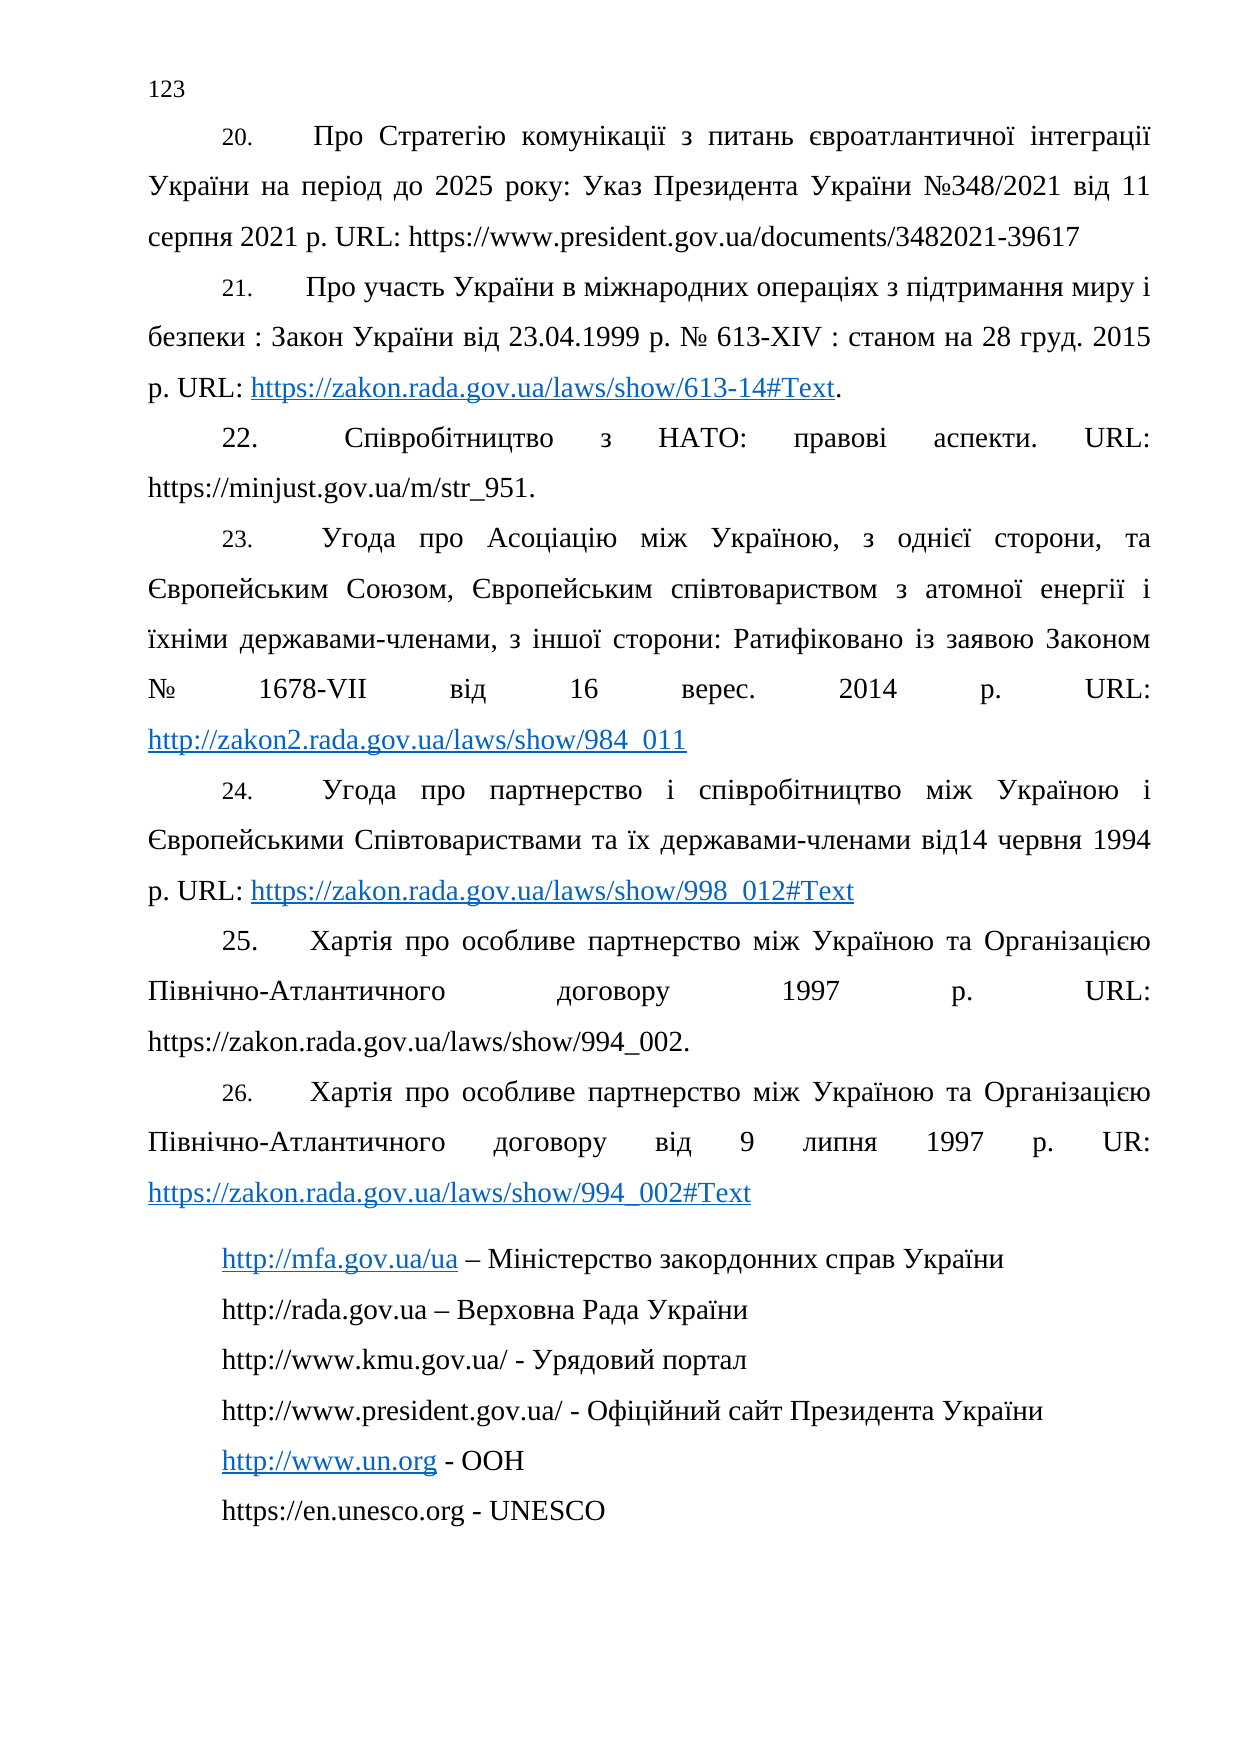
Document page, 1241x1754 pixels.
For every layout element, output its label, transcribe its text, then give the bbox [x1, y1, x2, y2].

text http://www.kmu.gov.ua/ - Урядовий портал [222, 1342, 1152, 1376]
text http://www.president.gov.ua/ - Офіційний сайт Президента України [222, 1393, 1152, 1426]
list Угода про Асоціацію між Україною, з однієї сторони, та Європейським Союзом, Європейським співтовариством з атомної енергії і їхніми державами-членами, з іншої сторони: Ратифіковано із заявою Законом № 1678-VII від 16 верес. 2014 р. URL: http://zakon2.rada.gov.ua/laws/show/984_011 [148, 521, 1152, 755]
list Про Стратегію комунікації з питань євроатлантичної інтеграції України на період до 2025 року: Указ Президента України №348/2021 від 11 серпня 2021 р. URL: https://www.president.gov.ua/documents/3482021-39617 [148, 118, 1152, 252]
text http://www.un.org - ООН [222, 1443, 1152, 1476]
list Хартія про особливе партнерство між Україною та Організацією Північно-Атлантичного договору від 9 липня 1997 р. UR: https://zakon.rada.gov.ua/laws/show/994_002#Text [148, 1074, 1152, 1208]
list Про участь України в міжнародних операціях з підтримання миру і безпеки : Закон України від 23.04.1999 р. № 613-XIV : станом на 28 груд. 2015 р. URL: https://zakon.rada.gov.ua/laws/show/613-14#Text. [148, 269, 1152, 403]
list Співробітництво з НАТО: правові аспекти. URL: https://minjust.gov.ua/m/str_951. [148, 420, 1152, 504]
text https://en.unesco.org - UNESCO [222, 1493, 1152, 1527]
list Хартія про особливе партнерство між Україною та Організацією Північно-Атлантичного договору 1997 р. URL: https://zakon.rada.gov.ua/laws/show/994_002. [148, 923, 1152, 1057]
text http://mfa.gov.ua/ua – Міністерство закордонних справ України [222, 1242, 1152, 1275]
list Угода про партнерство і співробітництво між Україною і Європейськими Співтовариствами та їх державами-членами від14 червня 1994 р. URL: https://zakon.rada.gov.ua/laws/show/998_012#Text [148, 772, 1152, 906]
text http://rada.gov.ua – Верховна Рада України [222, 1292, 1152, 1326]
